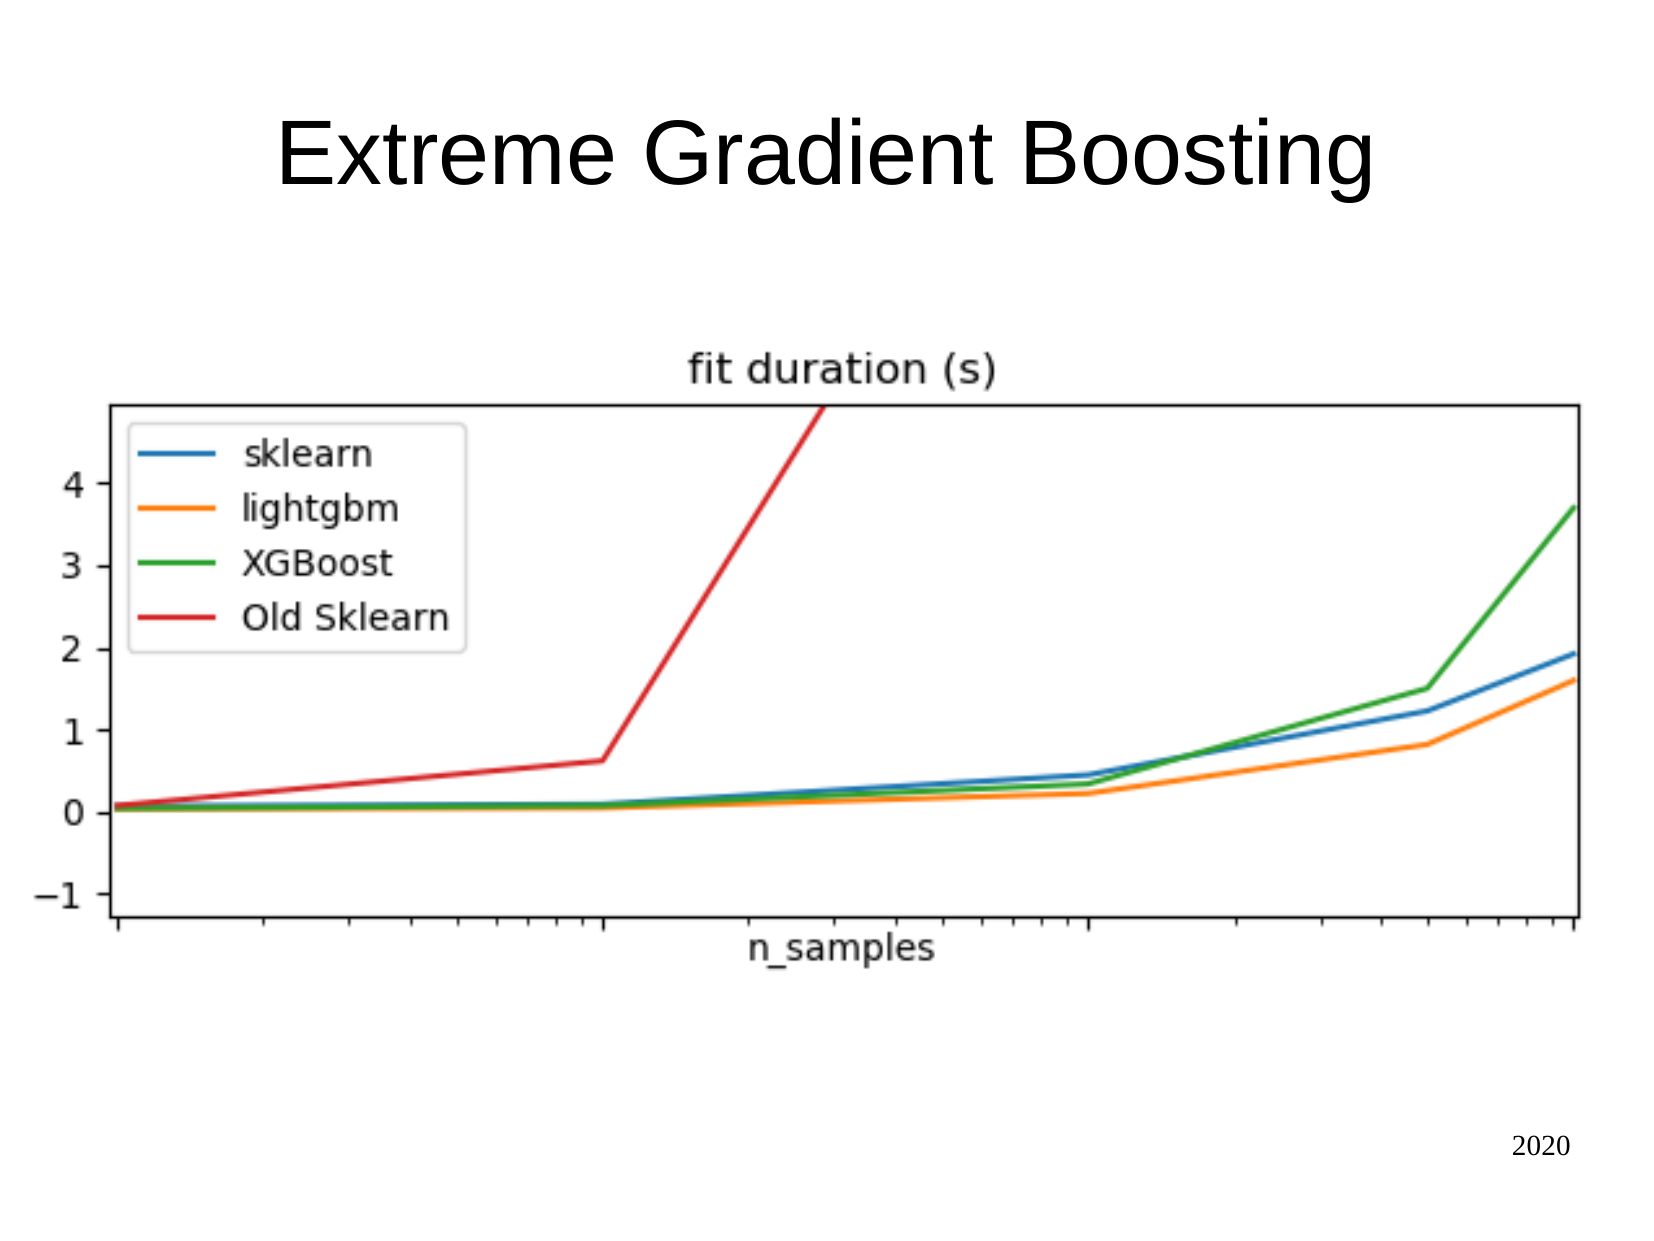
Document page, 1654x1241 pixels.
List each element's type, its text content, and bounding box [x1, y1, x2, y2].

picture [14, 314, 1621, 995]
title Extreme Gradient Boosting [82, 49, 1571, 257]
